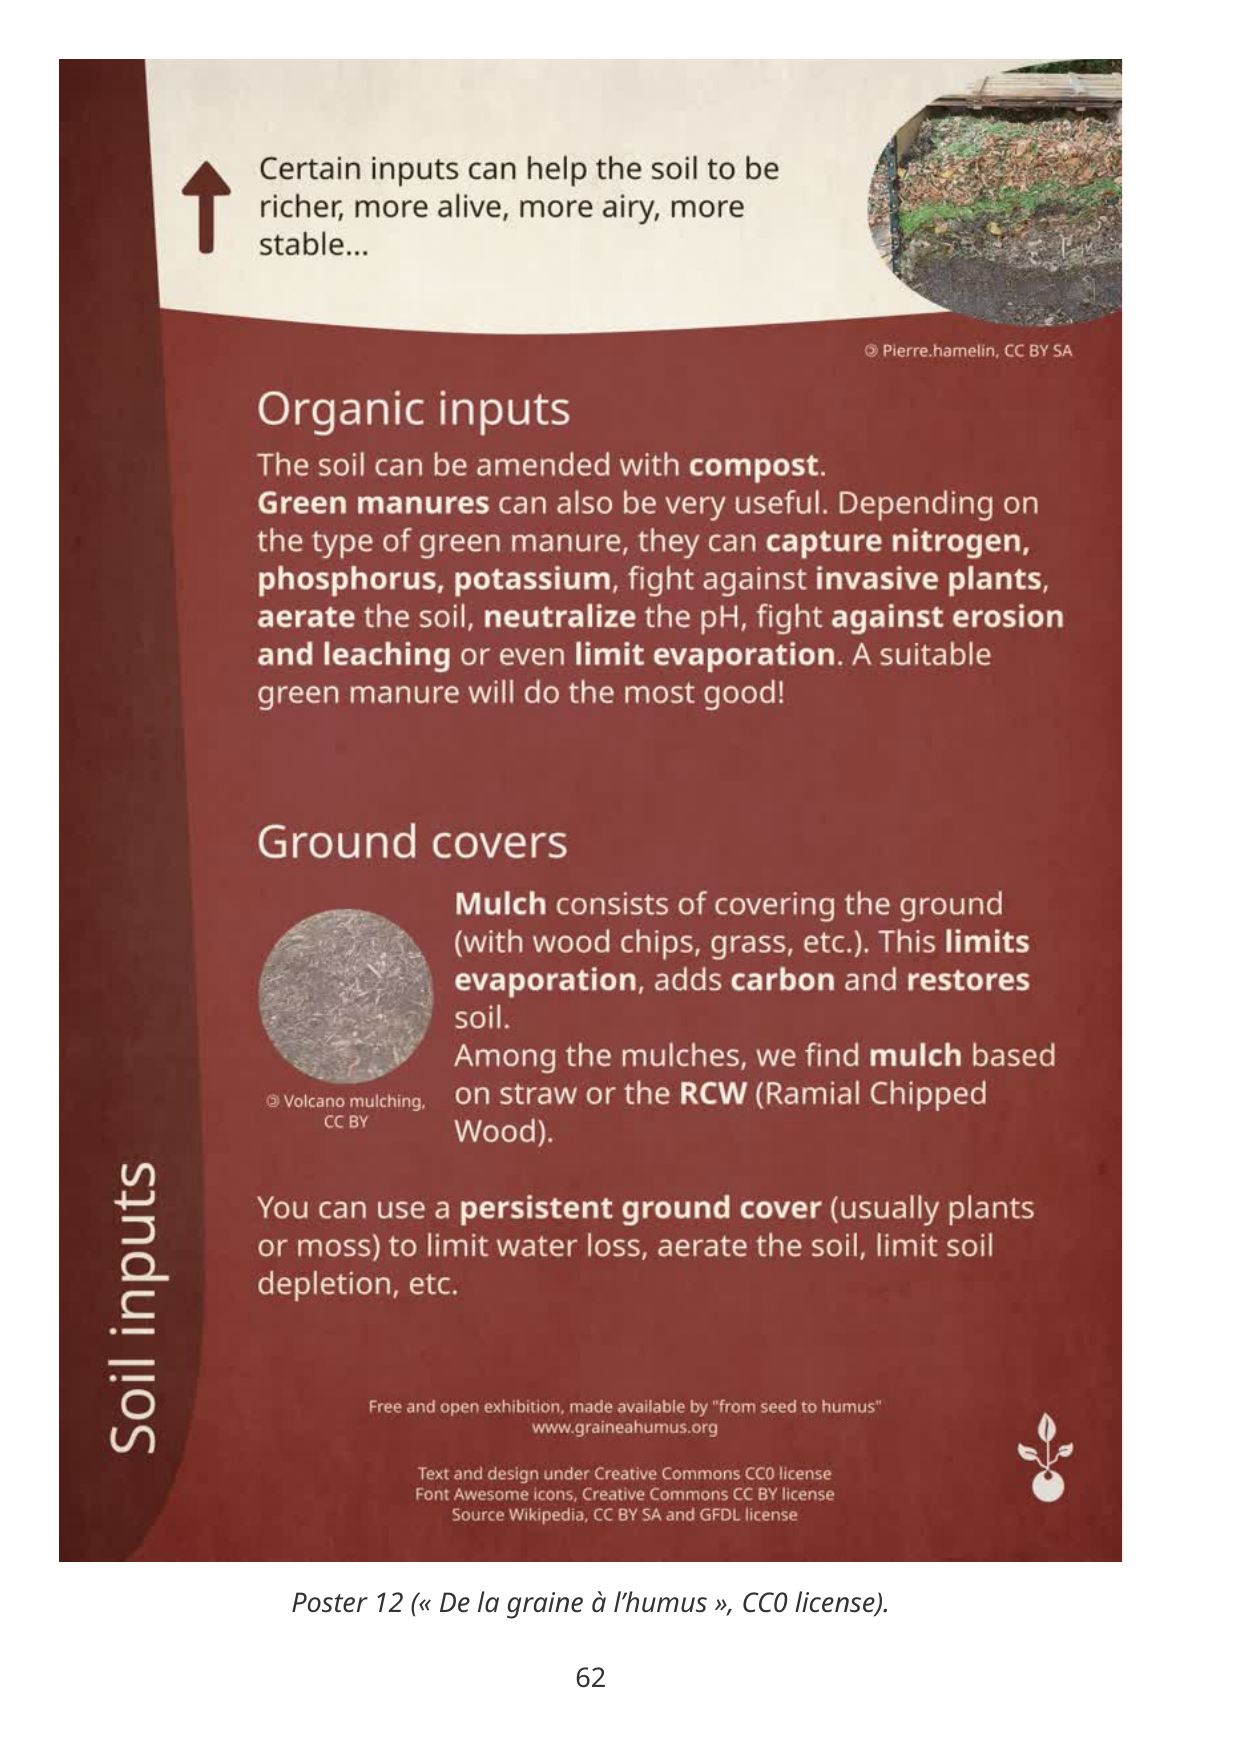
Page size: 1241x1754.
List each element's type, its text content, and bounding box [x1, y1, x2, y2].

text Poster 12 (« De la graine à l’humus », CC0 license). [59, 1583, 1122, 1620]
picture [59, 59, 1123, 1562]
